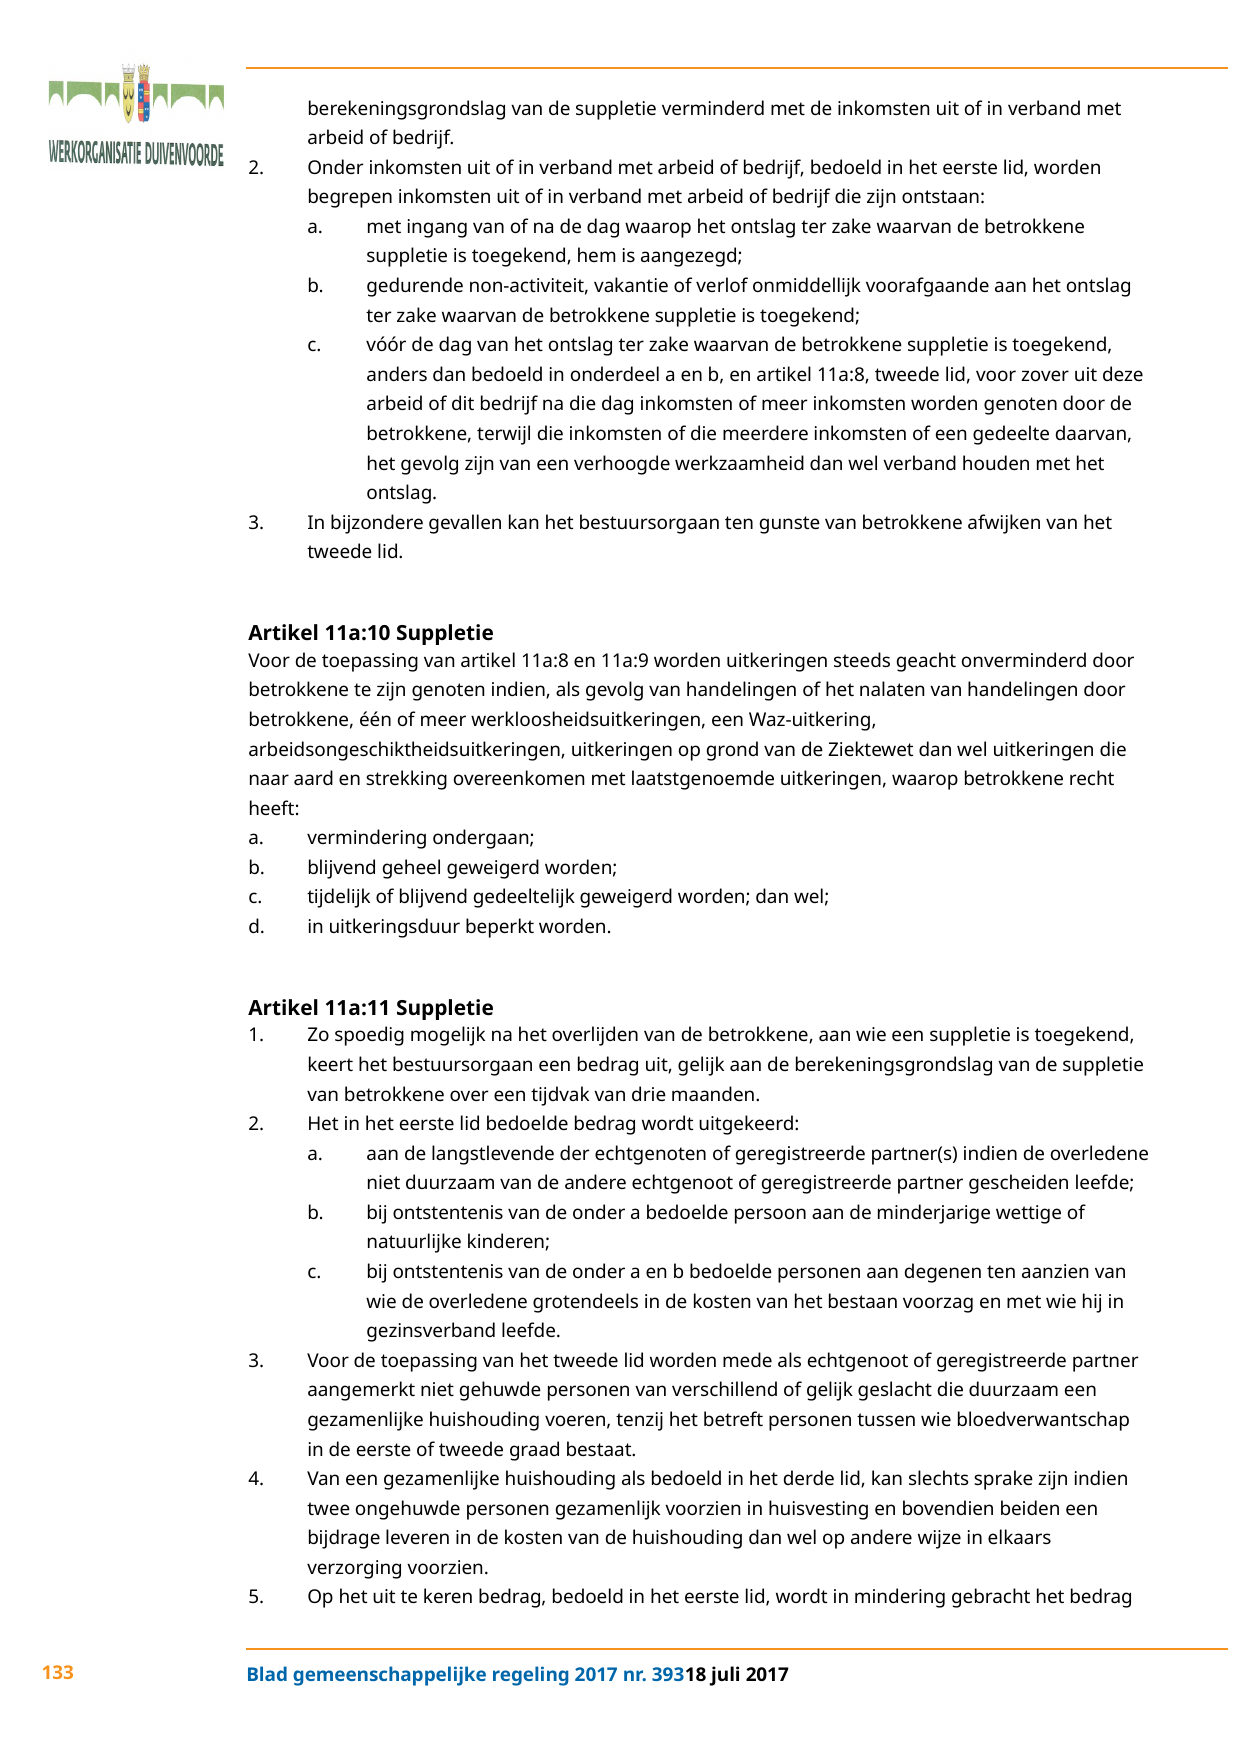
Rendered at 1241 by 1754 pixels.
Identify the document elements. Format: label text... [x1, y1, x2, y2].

list Zo spoedig mogelijk na het overlijden van de betrokkene, aan wie een suppletie is toegekend, keert het bestuursorgaan een bedrag uit, gelijk aan de berekeningsgrondslag van de suppletie van betrokkene over een tijdvak van drie maanden. [248, 1022, 1152, 1107]
list berekeningsgrondslag van de suppletie verminderd met de inkomsten uit of in verband met arbeid of bedrijf. [248, 95, 1152, 150]
list Op het uit te keren bedrag, bedoeld in het eerste lid, wordt in mindering gebracht het bedrag [248, 1584, 1152, 1609]
text Voor de toepassing van artikel 11a:8 en 11a:9 worden uitkeringen steeds geacht onverminderd door betrokkene te zijn genoten indien, als gevolg van handelingen of het nalaten van handelingen door betrokkene, één of meer werkloosheidsuitkeringen, een Waz-uitkering, arbeidsongeschiktheidsuitkeringen, uitkeringen op grond van de Ziektewet dan wel uitkeringen die naar aard en strekking overeenkomen met laatstgenoemde uitkeringen, waarop betrokkene recht heeft: [248, 647, 1152, 821]
list tijdelijk of blijvend gedeeltelijk geweigerd worden; dan wel; [248, 884, 1152, 909]
picture [41, 47, 231, 172]
text Artikel 11a:10 Suppletie [248, 618, 1152, 647]
list Het in het eerste lid bedoelde bedrag wordt uitgekeerd: [248, 1110, 1152, 1136]
list gedurende non-activiteit, vakantie of verlof onmiddellijk voorafgaande aan het ontslag ter zake waarvan de betrokkene suppletie is toegekend; [307, 272, 1152, 328]
list Onder inkomsten uit of in verband met arbeid of bedrijf, bedoeld in het eerste lid, worden begrepen inkomsten uit of in verband met arbeid of bedrijf die zijn ontstaan: [248, 154, 1152, 209]
list bij ontstentenis van de onder a en b bedoelde personen aan degenen ten aanzien van wie de overledene grotendeels in de kosten van het bestaan voorzag en met wie hij in gezinsverband leefde. [307, 1258, 1152, 1343]
list blijvend geheel geweigerd worden; [248, 854, 1152, 880]
list met ingang van of na de dag waarop het ontslag ter zake waarvan de betrokkene suppletie is toegekend, hem is aangezegd; [307, 213, 1152, 268]
list vóór de dag van het ontslag ter zake waarvan de betrokkene suppletie is toegekend, anders dan bedoeld in onderdeel a en b, en artikel 11a:8, tweede lid, voor zover uit deze arbeid of dit bedrijf na die dag inkomsten of meer inkomsten worden genoten door de betrokkene, terwijl die inkomsten of die meerdere inkomsten of een gedeelte daarvan, het gevolg zijn van een verhoogde werkzaamheid dan wel verband houden met het ontslag. [307, 331, 1152, 505]
list in uitkeringsduur beperkt worden. [248, 913, 1152, 939]
list aan de langstlevende der echtgenoten of geregistreerde partner(s) indien de overledene niet duurzaam van de andere echtgenoot of geregistreerde partner gescheiden leefde; [307, 1140, 1152, 1195]
list In bijzondere gevallen kan het bestuursorgaan ten gunste van betrokkene afwijken van het tweede lid. [248, 509, 1152, 564]
text Artikel 11a:11 Suppletie [248, 993, 1152, 1022]
list Voor de toepassing van het tweede lid worden mede als echtgenoot of geregistreerde partner aangemerkt niet gehuwde personen van verschillend of gelijk geslacht die duurzaam een gezamenlijke huishouding voeren, tenzij het betreft personen tussen wie bloedverwantschap in de eerste of tweede graad bestaat. [248, 1347, 1152, 1462]
list bij ontstentenis van de onder a bedoelde persoon aan de minderjarige wettige of natuurlijke kinderen; [307, 1199, 1152, 1254]
list vermindering ondergaan; [248, 824, 1152, 850]
list Van een gezamenlijke huishouding als bedoeld in het derde lid, kan slechts sprake zijn indien twee ongehuwde personen gezamenlijk voorzien in huisvesting en bovendien beiden een bijdrage leveren in de kosten van de huishouding dan wel op andere wijze in elkaars verzorging voorzien. [248, 1465, 1152, 1580]
